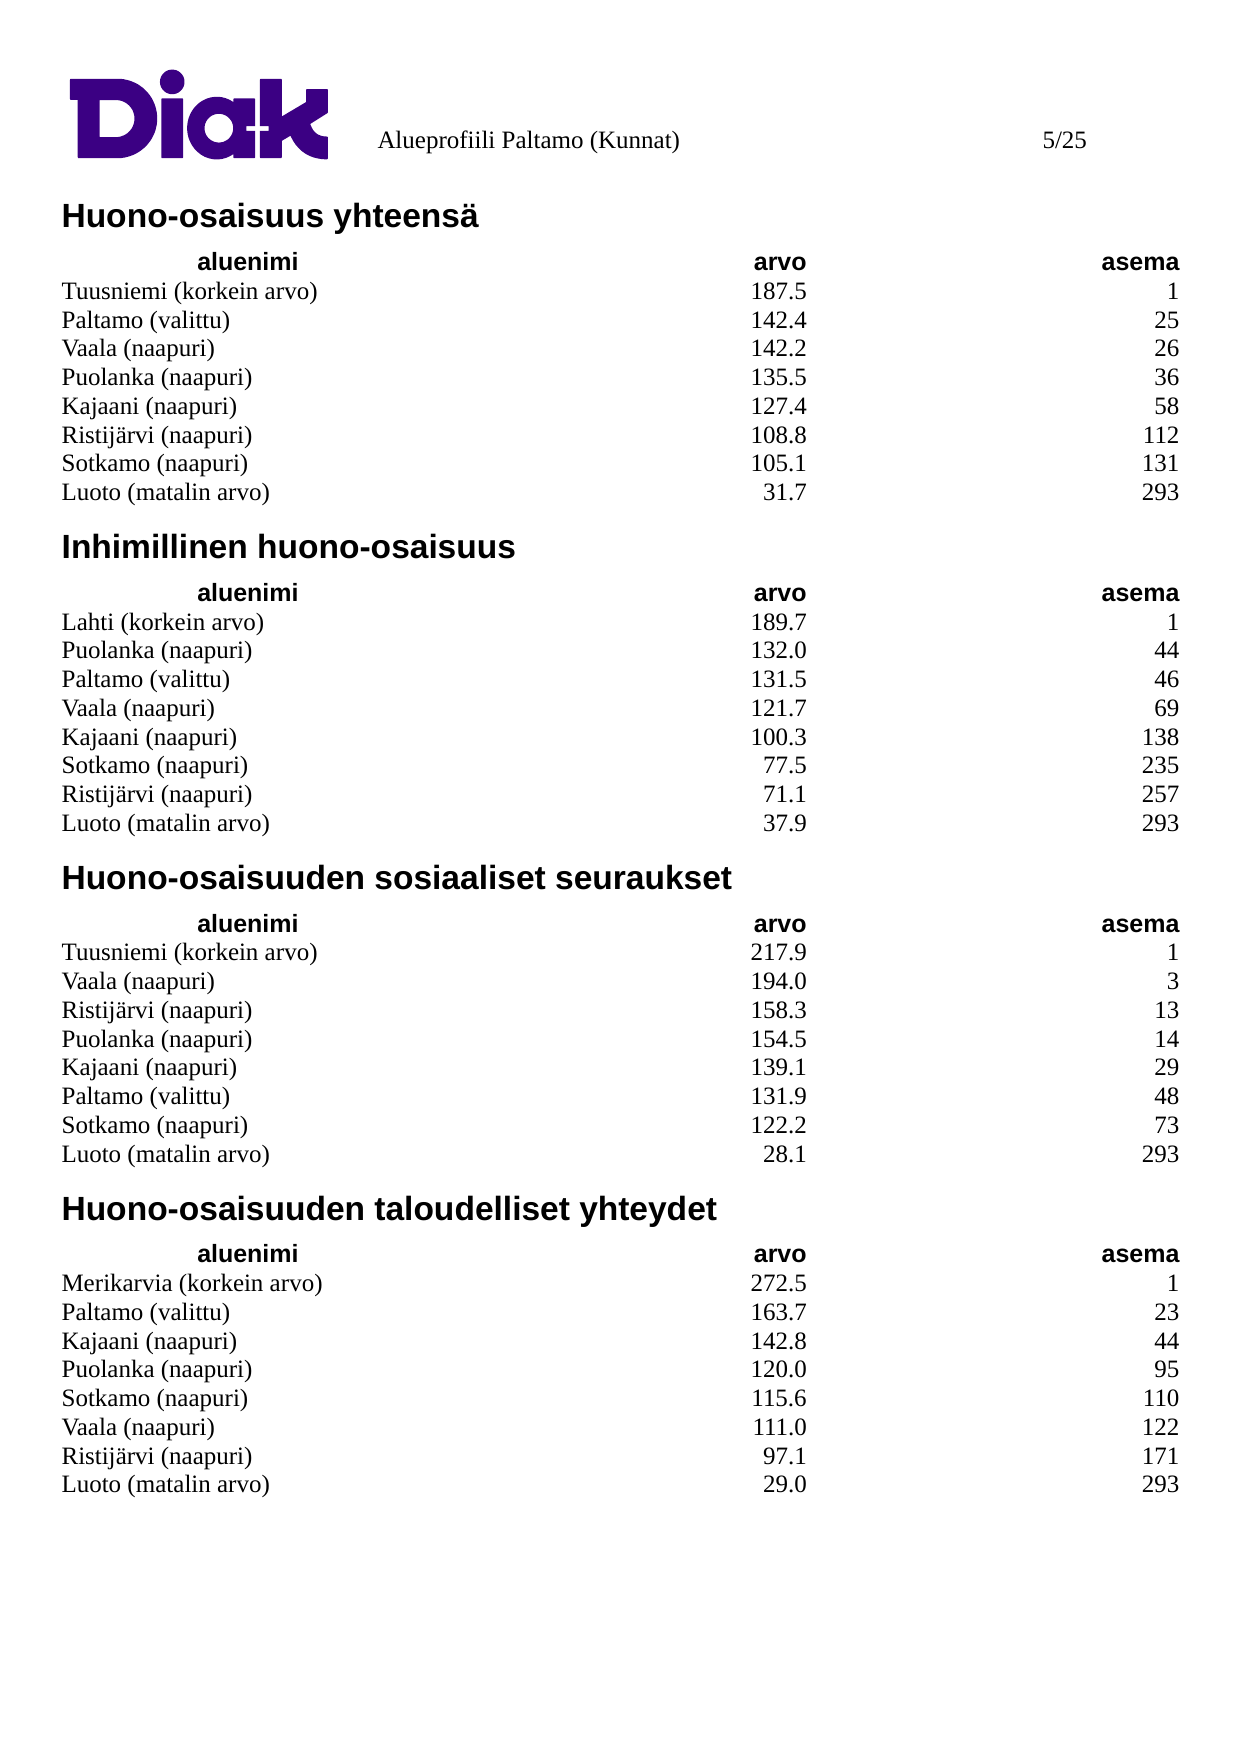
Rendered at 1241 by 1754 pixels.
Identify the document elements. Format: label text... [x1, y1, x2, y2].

table_cell 44 [806, 636, 1179, 664]
subtitle Huono-osaisuuden sosiaaliset seuraukset [61, 858, 1179, 896]
table_cell 154.5 [434, 1024, 806, 1052]
table_cell 100.3 [434, 722, 806, 751]
table_cell Sotkamo (naapuri) [61, 449, 434, 477]
subtitle Inhimillinen huono-osaisuus [61, 527, 1179, 566]
table_cell 131 [806, 449, 1179, 477]
subtitle Huono-osaisuus yhteensä [61, 196, 1179, 235]
table_cell Puolanka (naapuri) [61, 362, 434, 391]
table_cell 217.9 [434, 938, 806, 966]
table_cell 3 [806, 966, 1179, 995]
table_cell 272.5 [434, 1268, 806, 1297]
table_cell Tuusniemi (korkein arvo) [61, 276, 434, 305]
table_cell 122 [806, 1412, 1179, 1441]
table_cell Puolanka (naapuri) [61, 1024, 434, 1052]
table_cell 293 [806, 477, 1179, 506]
table_cell 29.0 [434, 1470, 806, 1498]
table_cell Puolanka (naapuri) [61, 1355, 434, 1383]
table_cell Luoto (matalin arvo) [61, 1470, 434, 1498]
table_cell 127.4 [434, 391, 806, 420]
table_cell 120.0 [434, 1355, 806, 1383]
table_cell Sotkamo (naapuri) [61, 1383, 434, 1412]
table_cell 73 [806, 1110, 1179, 1139]
table_header arvo [434, 909, 806, 937]
table_cell 132.0 [434, 636, 806, 664]
table_cell 97.1 [434, 1441, 806, 1469]
table_cell 135.5 [434, 362, 806, 391]
table_header aluenimi [61, 1240, 434, 1268]
table_cell 31.7 [434, 477, 806, 506]
table_header asema [806, 1240, 1179, 1268]
table_cell 23 [806, 1297, 1179, 1326]
table_cell 115.6 [434, 1383, 806, 1412]
table_cell 108.8 [434, 420, 806, 448]
table_cell Ristijärvi (naapuri) [61, 420, 434, 448]
table_cell 293 [806, 1470, 1179, 1498]
table_cell 29 [806, 1053, 1179, 1081]
table_header arvo [434, 1240, 806, 1268]
table_cell 26 [806, 334, 1179, 362]
table_cell 171 [806, 1441, 1179, 1469]
table_cell 14 [806, 1024, 1179, 1052]
table_cell 111.0 [434, 1412, 806, 1441]
table_cell Vaala (naapuri) [61, 693, 434, 722]
table_cell 142.2 [434, 334, 806, 362]
table_header aluenimi [61, 247, 434, 276]
table_cell 28.1 [434, 1139, 806, 1167]
table_cell 44 [806, 1326, 1179, 1354]
table_cell Kajaani (naapuri) [61, 391, 434, 420]
table_cell 139.1 [434, 1053, 806, 1081]
table_cell Tuusniemi (korkein arvo) [61, 938, 434, 966]
table_cell 257 [806, 779, 1179, 808]
table_cell Paltamo (valittu) [61, 1081, 434, 1110]
table_cell Vaala (naapuri) [61, 966, 434, 995]
table_cell Ristijärvi (naapuri) [61, 779, 434, 808]
table_cell 112 [806, 420, 1179, 448]
table_cell 293 [806, 1139, 1179, 1167]
table_cell 71.1 [434, 779, 806, 808]
table_header aluenimi [61, 909, 434, 937]
table_cell 13 [806, 995, 1179, 1024]
table_cell 48 [806, 1081, 1179, 1110]
table_cell 121.7 [434, 693, 806, 722]
table_cell 293 [806, 808, 1179, 837]
table_cell 163.7 [434, 1297, 806, 1326]
table_cell Kajaani (naapuri) [61, 1326, 434, 1354]
table_cell Paltamo (valittu) [61, 1297, 434, 1326]
table_cell 46 [806, 664, 1179, 693]
table_cell 187.5 [434, 276, 806, 305]
table_cell Paltamo (valittu) [61, 664, 434, 693]
table_header asema [806, 909, 1179, 937]
table_cell Merikarvia (korkein arvo) [61, 1268, 434, 1297]
table_cell 131.5 [434, 664, 806, 693]
table_cell 158.3 [434, 995, 806, 1024]
table_cell 122.2 [434, 1110, 806, 1139]
table_cell Paltamo (valittu) [61, 305, 434, 333]
table_cell 95 [806, 1355, 1179, 1383]
table_cell 1 [806, 1268, 1179, 1297]
table_cell Ristijärvi (naapuri) [61, 1441, 434, 1469]
table_cell 131.9 [434, 1081, 806, 1110]
table_cell 142.4 [434, 305, 806, 333]
table_cell 1 [806, 938, 1179, 966]
table_cell Kajaani (naapuri) [61, 1053, 434, 1081]
table_cell 58 [806, 391, 1179, 420]
table_cell Lahti (korkein arvo) [61, 607, 434, 636]
table_header asema [806, 578, 1179, 607]
table_header aluenimi [61, 578, 434, 607]
table_cell 110 [806, 1383, 1179, 1412]
table_cell 36 [806, 362, 1179, 391]
table_cell Ristijärvi (naapuri) [61, 995, 434, 1024]
table_cell 77.5 [434, 751, 806, 779]
table_cell 69 [806, 693, 1179, 722]
table_cell Luoto (matalin arvo) [61, 808, 434, 837]
table_cell Vaala (naapuri) [61, 334, 434, 362]
table_cell 235 [806, 751, 1179, 779]
table_cell 138 [806, 722, 1179, 751]
table_header arvo [434, 578, 806, 607]
table_cell Kajaani (naapuri) [61, 722, 434, 751]
table_cell Luoto (matalin arvo) [61, 1139, 434, 1167]
table_cell 25 [806, 305, 1179, 333]
table_cell Vaala (naapuri) [61, 1412, 434, 1441]
table_cell Puolanka (naapuri) [61, 636, 434, 664]
table_cell Luoto (matalin arvo) [61, 477, 434, 506]
subtitle Huono-osaisuuden taloudelliset yhteydet [61, 1188, 1179, 1227]
table_cell Sotkamo (naapuri) [61, 1110, 434, 1139]
table_header asema [806, 247, 1179, 276]
table_cell 1 [806, 276, 1179, 305]
table_header arvo [434, 247, 806, 276]
table_cell 37.9 [434, 808, 806, 837]
table_cell 1 [806, 607, 1179, 636]
table_cell 194.0 [434, 966, 806, 995]
table_cell 105.1 [434, 449, 806, 477]
table_cell 142.8 [434, 1326, 806, 1354]
table_cell Sotkamo (naapuri) [61, 751, 434, 779]
table_cell 189.7 [434, 607, 806, 636]
